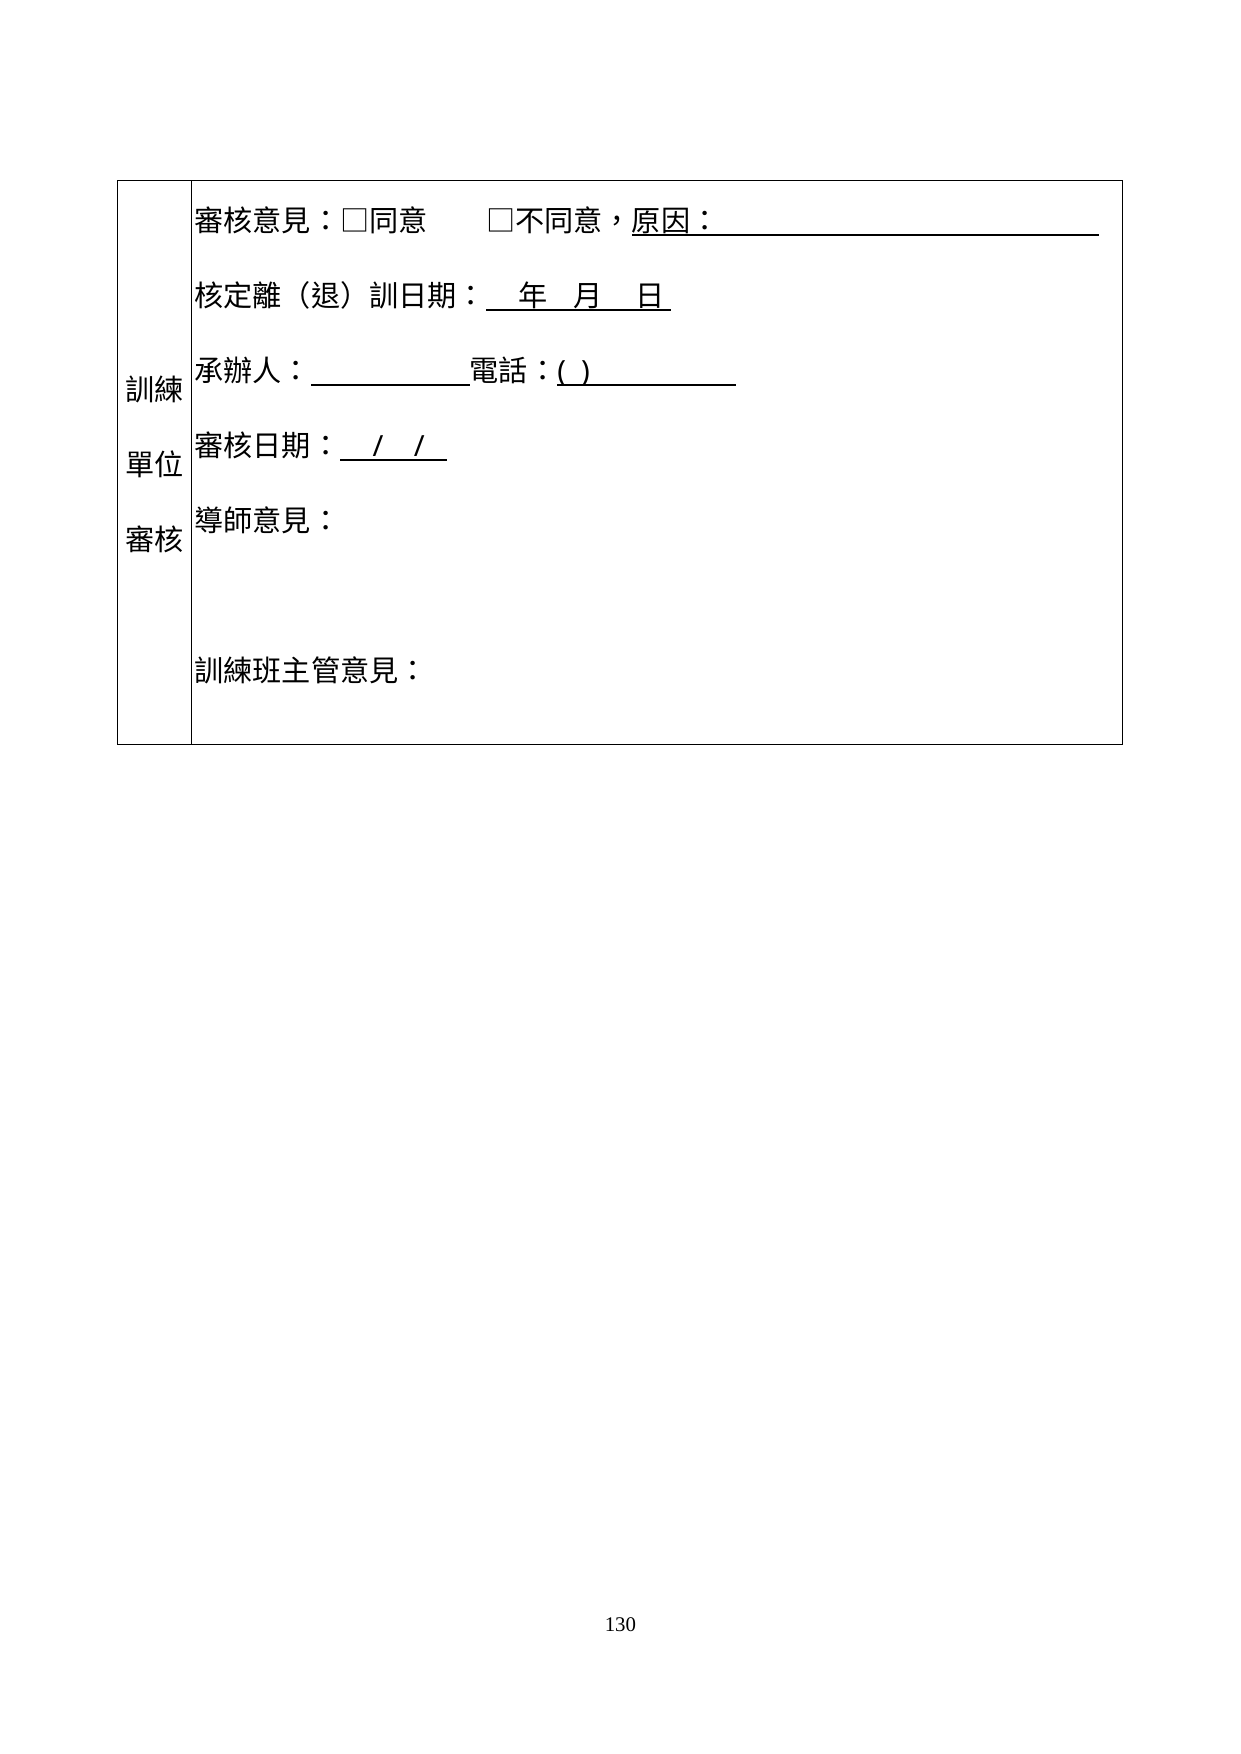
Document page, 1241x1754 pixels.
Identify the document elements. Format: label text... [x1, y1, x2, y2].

table_cell 訓練單位 審核 [118, 181, 191, 743]
table_cell 審核意見：□同意 □不同意，原因： 核定離（退）訓日期： 年 月 日 承辦人： 電話：( ) 審核日期： / / 導師意見： 訓練班主管意見： [192, 181, 1122, 743]
